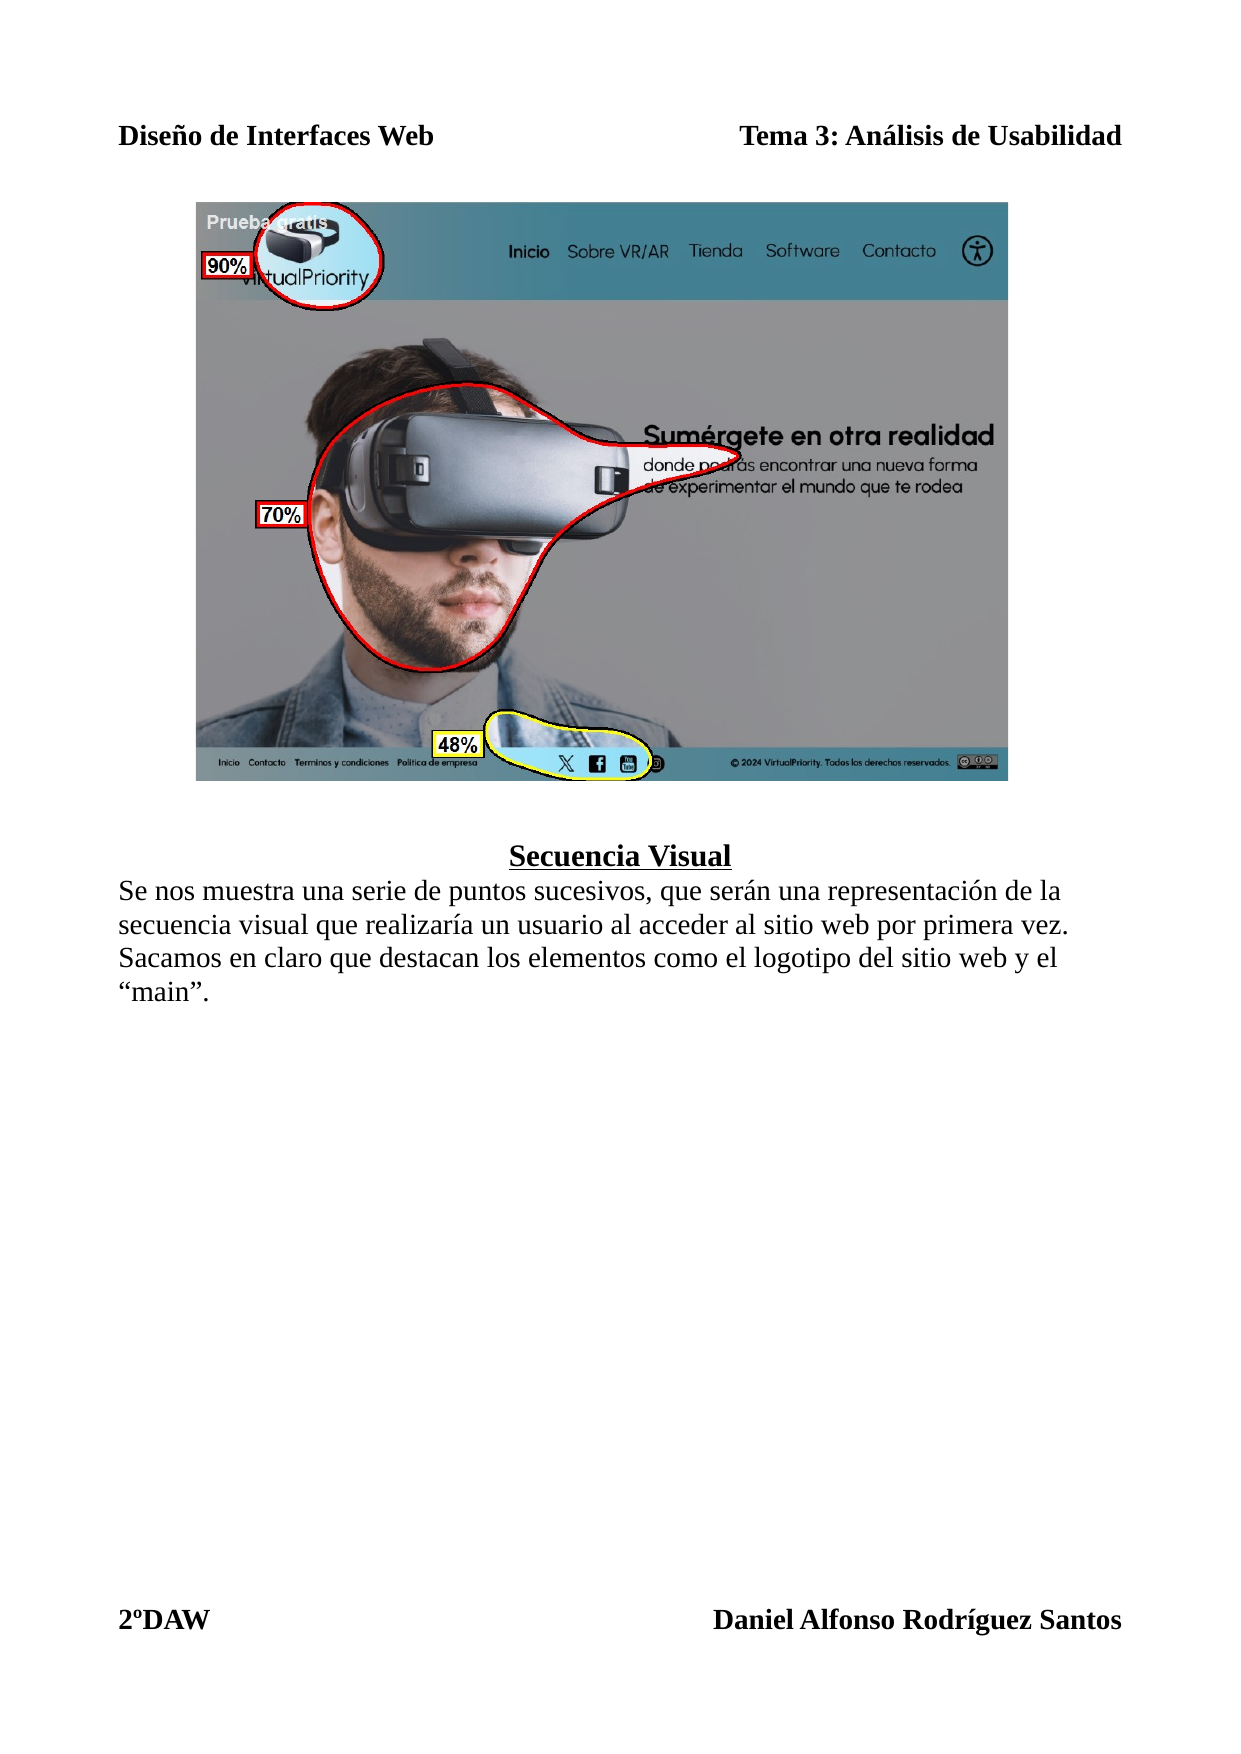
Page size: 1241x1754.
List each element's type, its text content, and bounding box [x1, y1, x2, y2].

text Secuencia Visual [118, 838, 1122, 873]
text Se nos muestra una serie de puntos sucesivos, que serán una representación de la secuencia visual que realizaría un usuario al acceder al sitio web por primera vez. Sacamos en claro que destacan los elementos como el logotipo del sitio web y el “main”. [118, 873, 1122, 1008]
picture [195, 202, 1009, 781]
